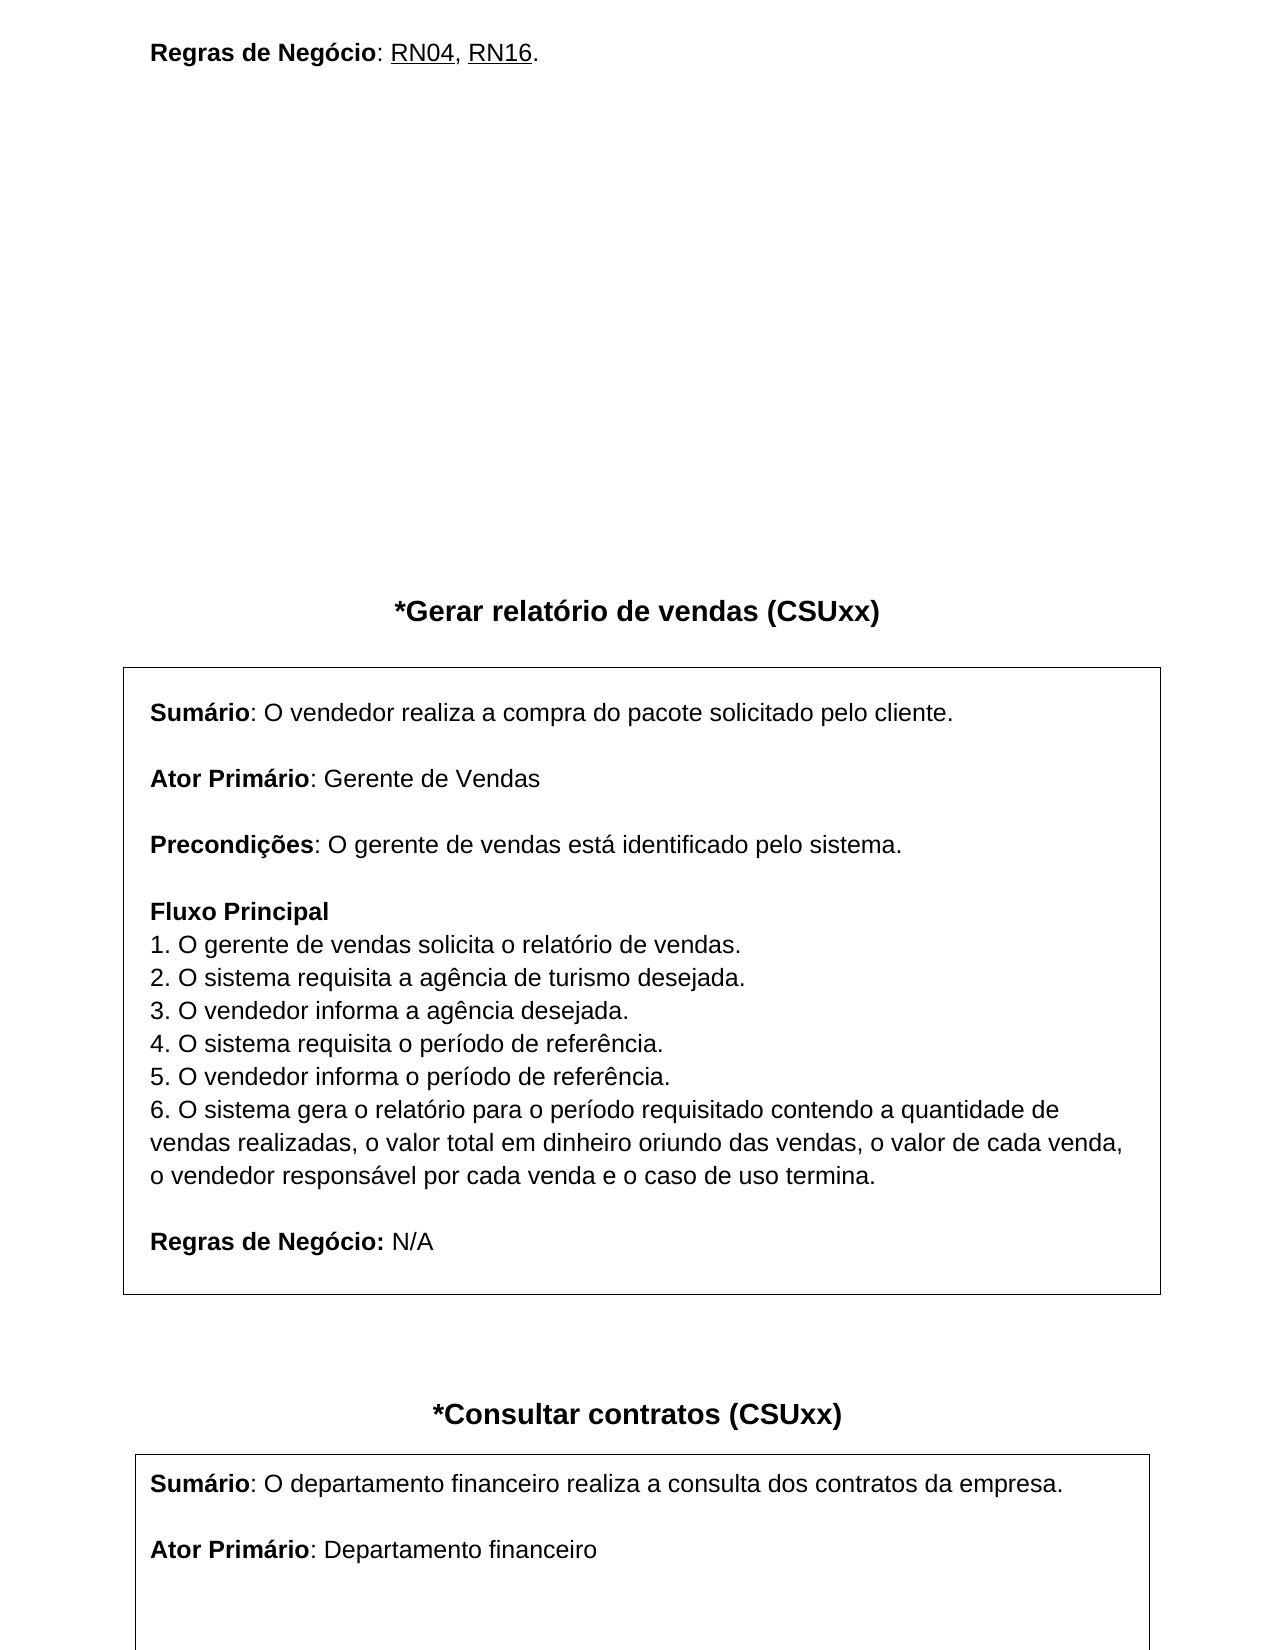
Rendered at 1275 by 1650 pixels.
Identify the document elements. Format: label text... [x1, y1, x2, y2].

text Sumário: O departamento financeiro realiza a consulta dos contratos da empresa. [150, 1469, 1125, 1498]
list O gerente de vendas solicita o relatório de vendas. [150, 929, 1125, 958]
text *Gerar relatório de vendas (CSUxx) [150, 594, 1125, 627]
text Ator Primário: Gerente de Vendas [150, 764, 1125, 793]
list O sistema requisita a agência de turismo desejada. [150, 963, 1125, 991]
text Precondições: O gerente de vendas está identificado pelo sistema. [150, 831, 1125, 859]
text Regras de Negócio: N/A [150, 1227, 1125, 1256]
text Sumário: O vendedor realiza a compra do pacote solicitado pelo cliente. [150, 698, 1125, 727]
list O sistema requisita o período de referência. [150, 1029, 1125, 1057]
list O vendedor informa o período de referência. [150, 1062, 1125, 1090]
list O vendedor informa a agência desejada. [150, 996, 1125, 1024]
list O sistema gera o relatório para o período requisitado contendo a quantidade de vendas realizadas, o valor total em dinheiro oriundo das vendas, o valor de cada venda, o vendedor responsável por cada venda e o caso de uso termina. [150, 1095, 1125, 1189]
text *Consultar contratos (CSUxx) [150, 1397, 1125, 1431]
text Ator Primário: Departamento financeiro [150, 1535, 1125, 1564]
text Regras de Negócio: RN04, RN16. [150, 38, 1125, 67]
text Fluxo Principal [150, 897, 1125, 925]
